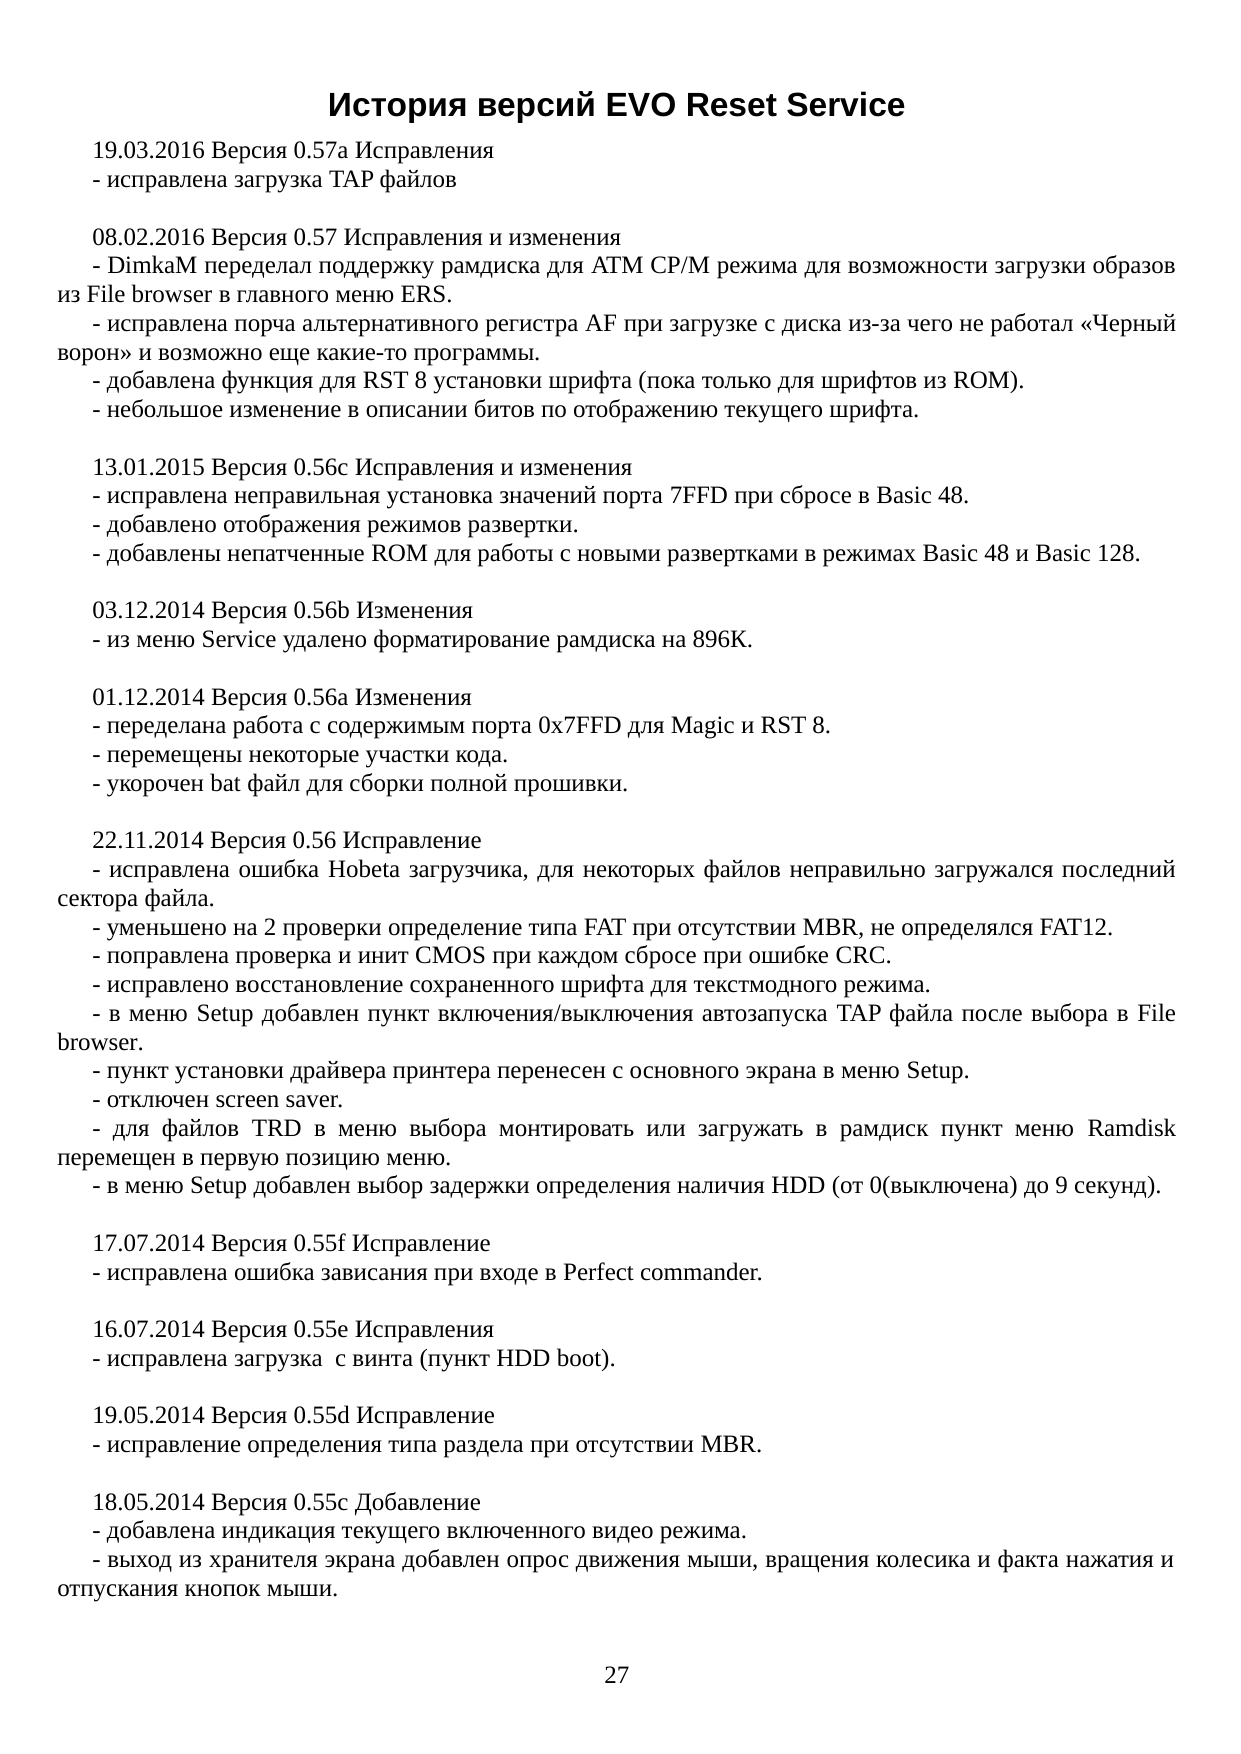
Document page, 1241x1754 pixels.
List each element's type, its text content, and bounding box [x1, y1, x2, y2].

text - выход из хранителя экрана добавлен опрос движения мыши, вращения колесика и факта нажатия и отпускания кнопок мыши. [57, 1544, 1176, 1602]
text - в меню Setup добавлен пункт включения/выключения автозапуска TAP файла после выбора в File browser. [57, 998, 1176, 1056]
text 16.07.2014 Версия 0.55e Исправления [57, 1314, 1176, 1343]
text - исправлена ошибка зависания при входе в Perfect commander. [57, 1257, 1176, 1286]
text - в меню Setup добавлен выбор задержки определения наличия HDD (от 0(выключена) до 9 секунд). [57, 1171, 1176, 1199]
subtitle История версий EVO Reset Service [57, 84, 1176, 123]
text - укорочен bat файл для сборки полной прошивки. [57, 768, 1176, 797]
text - исправлена загрузка TAP файлов [57, 164, 1176, 193]
text - добавлена функция для RST 8 установки шрифта (пока только для шрифтов из ROM). [57, 366, 1176, 394]
text - DimkaM переделал поддержку рамдиска для ATM CP/M режима для возможности загрузки образов из File browser в главного меню ERS. [57, 251, 1176, 308]
text 03.12.2014 Версия 0.56b Изменения [57, 596, 1176, 624]
text - перемещены некоторые участки кода. [57, 739, 1176, 768]
text 18.05.2014 Версия 0.55c Добавление [57, 1487, 1176, 1516]
text 17.07.2014 Версия 0.55f Исправление [57, 1228, 1176, 1257]
text 01.12.2014 Версия 0.56a Изменения [57, 682, 1176, 711]
text - для файлов TRD в меню выбора монтировать или загружать в рамдиск пункт меню Ramdisk перемещен в первую позицию меню. [57, 1113, 1176, 1171]
text - отключен screen saver. [57, 1084, 1176, 1113]
text 13.01.2015 Версия 0.56c Исправления и изменения [57, 452, 1176, 481]
text - исправление определения типа раздела при отсутствии MBR. [57, 1429, 1176, 1458]
text - исправлена неправильная установка значений порта 7FFD при сбросе в Basic 48. [57, 481, 1176, 509]
text 22.11.2014 Версия 0.56 Исправление [57, 826, 1176, 854]
text - пункт установки драйвера принтера перенесен с основного экрана в меню Setup. [57, 1056, 1176, 1084]
text - переделана работа с содержимым порта 0x7FFD для Magic и RST 8. [57, 711, 1176, 739]
text - небольшое изменение в описании битов по отображению текущего шрифта. [57, 394, 1176, 423]
text - исправлена загрузка с винта (пункт HDD boot). [57, 1343, 1176, 1372]
text - поправлена проверка и инит CMOS при каждом сбросе при ошибке CRC. [57, 941, 1176, 969]
text - из меню Service удалено форматирование рамдиска на 896К. [57, 624, 1176, 653]
text - уменьшено на 2 проверки определение типа FAT при отсутствии MBR, не определялся FAT12. [57, 912, 1176, 941]
text - исправлено восстановление сохраненного шрифта для текстмодного режима. [57, 969, 1176, 998]
text - добавлены непатченные ROM для работы с новыми развертками в режимах Basic 48 и Basic 128. [57, 538, 1176, 567]
text 19.03.2016 Версия 0.57a Исправления [57, 136, 1176, 164]
text 08.02.2016 Версия 0.57 Исправления и изменения [57, 222, 1176, 251]
text - исправлена ошибка Hobeta загрузчика, для некоторых файлов неправильно загружался последний сектора файла. [57, 854, 1176, 912]
text - добавлено отображения режимов развертки. [57, 509, 1176, 538]
text - исправлена порча альтернативного регистра AF при загрузке с диска из-за чего не работал «Черный ворон» и возможно еще какие-то программы. [57, 308, 1176, 366]
text 19.05.2014 Версия 0.55d Исправление [57, 1401, 1176, 1429]
text - добавлена индикация текущего включенного видео режима. [57, 1516, 1176, 1544]
